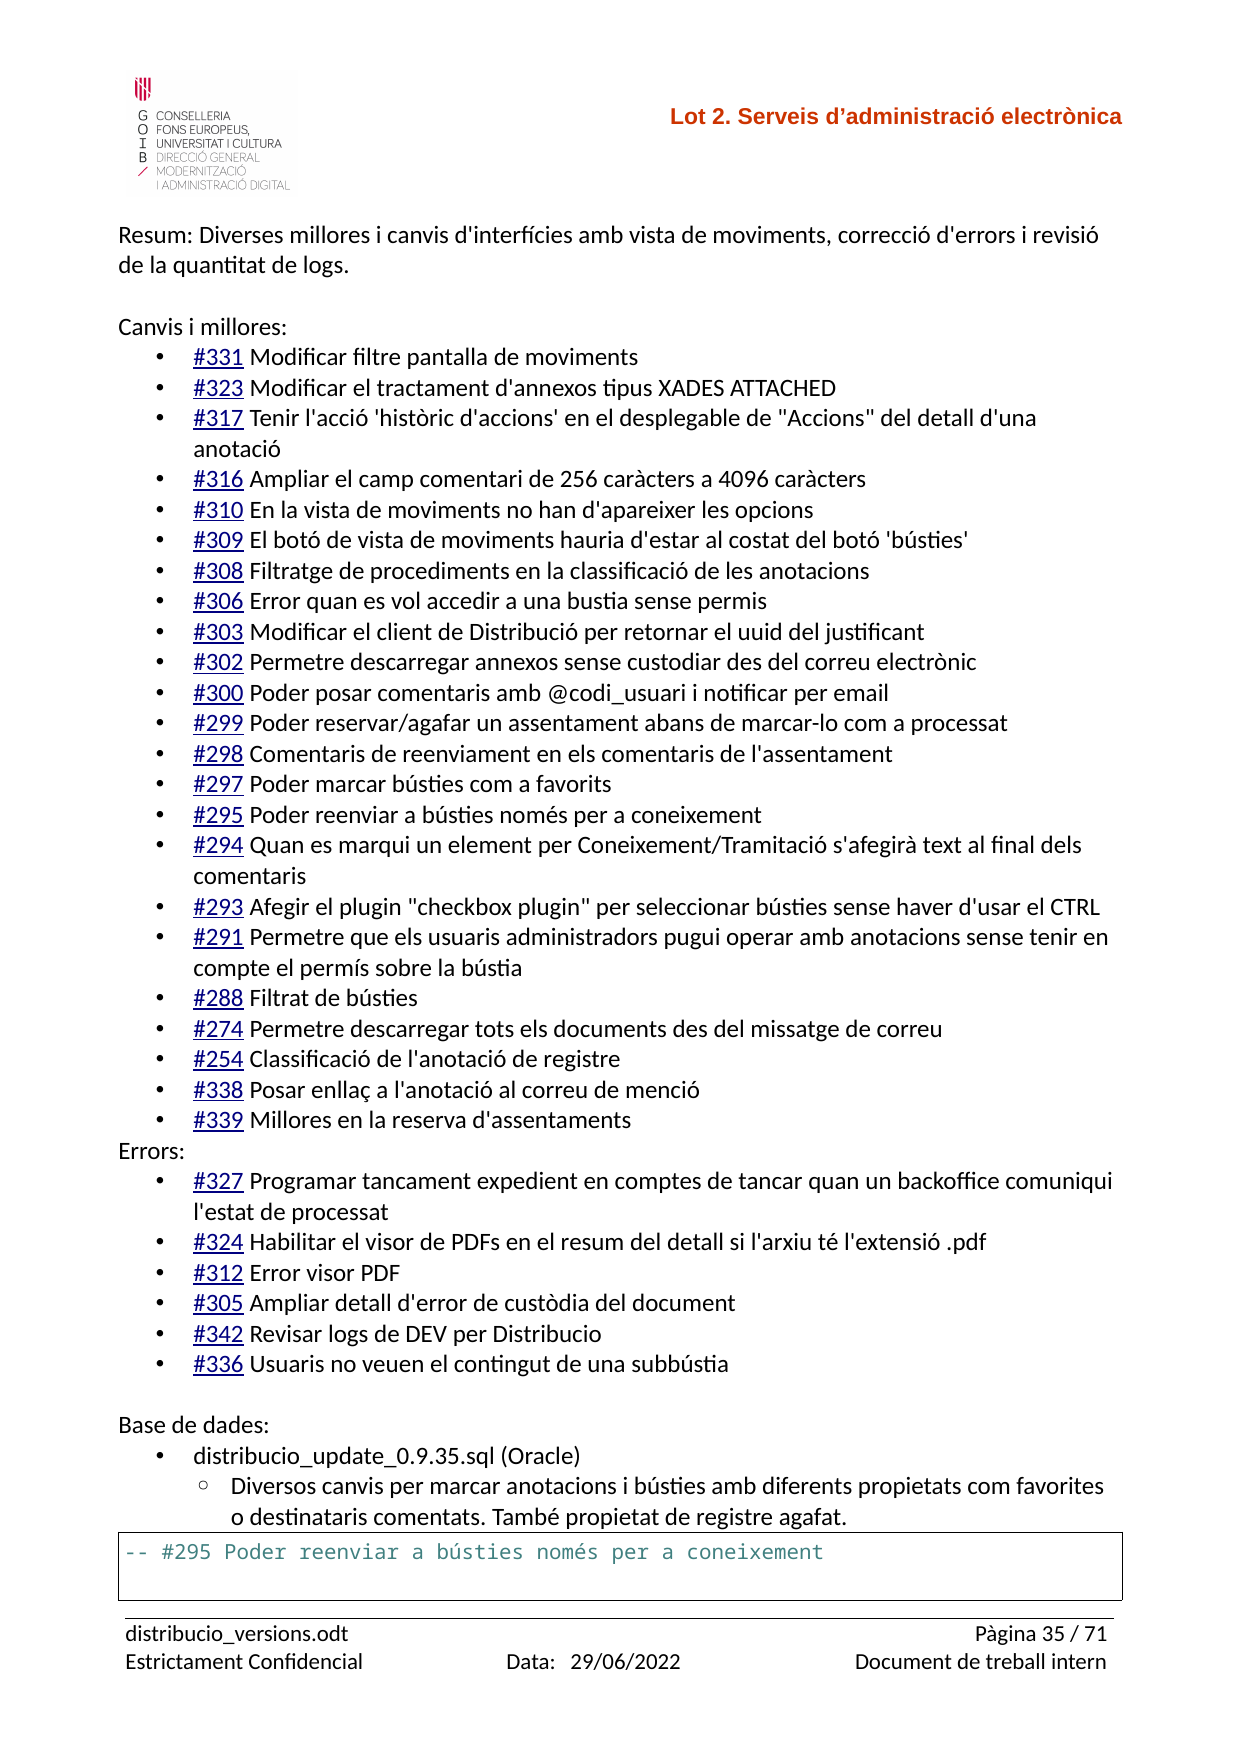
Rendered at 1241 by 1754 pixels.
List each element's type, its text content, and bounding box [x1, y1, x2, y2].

text Canvis i millores: [118, 311, 1122, 341]
text Resum: Diverses millores i canvis d'interfícies amb vista de moviments, correcció d'errors i revisió de la quantitat de logs. [118, 219, 1122, 280]
text Errors: [118, 1135, 1122, 1165]
list #342 Revisar logs de DEV per Distribucio [156, 1318, 1122, 1348]
list #254 Classificació de l'anotació de registre [156, 1043, 1122, 1074]
list #339 Millores en la reserva d'assentaments [156, 1104, 1122, 1135]
list #310 En la vista de moviments no han d'apareixer les opcions [156, 494, 1122, 524]
list #293 Afegir el plugin "checkbox plugin" per seleccionar bústies sense haver d'usar el CTRL [156, 891, 1122, 921]
list #299 Poder reservar/agafar un assentament abans de marcar-lo com a processat [156, 707, 1122, 738]
list #316 Ampliar el camp comentari de 256 caràcters a 4096 caràcters [156, 463, 1122, 494]
list distribucio_update_0.9.35.sql (Oracle) [156, 1440, 1122, 1471]
text Base de dades: [118, 1409, 1122, 1440]
list #302 Permetre descarregar annexos sense custodiar des del correu electrònic [156, 646, 1122, 677]
list #295 Poder reenviar a bústies només per a coneixement [156, 799, 1122, 829]
list #306 Error quan es vol accedir a una bustia sense permis [156, 585, 1122, 616]
list #300 Poder posar comentaris amb @codi_usuari i notificar per email [156, 677, 1122, 707]
list #274 Permetre descarregar tots els documents des del missatge de correu [156, 1013, 1122, 1043]
list #309 El botó de vista de moviments hauria d'estar al costat del botó 'bústies' [156, 524, 1122, 555]
list #294 Quan es marqui un element per Coneixement/Tramitació s'afegirà text al final dels comentaris [156, 829, 1122, 891]
list #338 Posar enllaç a l'anotació al correu de menció [156, 1074, 1122, 1104]
list #303 Modificar el client de Distribució per retornar el uuid del justificant [156, 616, 1122, 646]
list #323 Modificar el tractament d'annexos tipus XADES ATTACHED [156, 372, 1122, 402]
list #288 Filtrat de bústies [156, 982, 1122, 1013]
picture [126, 70, 299, 197]
list #324 Habilitar el visor de PDFs en el resum del detall si l'arxiu té l'extensió .pdf [156, 1226, 1122, 1257]
list #317 Tenir l'acció 'històric d'accions' en el desplegable de "Accions" del detall d'una anotació [156, 402, 1122, 463]
list #298 Comentaris de reenviament en els comentaris de l'assentament [156, 738, 1122, 768]
table_header -- #295 Poder reenviar a bústies només per a coneixement [119, 1533, 1122, 1600]
list #336 Usuaris no veuen el contingut de una subbústia [156, 1348, 1122, 1379]
list #305 Ampliar detall d'error de custòdia del document [156, 1287, 1122, 1318]
list #331 Modificar filtre pantalla de moviments [156, 341, 1122, 372]
list #297 Poder marcar bústies com a favorits [156, 768, 1122, 799]
list #312 Error visor PDF [156, 1257, 1122, 1287]
list #327 Programar tancament expedient en comptes de tancar quan un backoffice comuniqui l'estat de processat [156, 1165, 1122, 1226]
list Diversos canvis per marcar anotacions i bústies amb diferents propietats com favorites o destinataris comentats. També propietat de registre agafat. [193, 1471, 1122, 1532]
list #291 Permetre que els usuaris administradors pugui operar amb anotacions sense tenir en compte el permís sobre la bústia [156, 921, 1122, 982]
list #308 Filtratge de procediments en la classificació de les anotacions [156, 555, 1122, 585]
